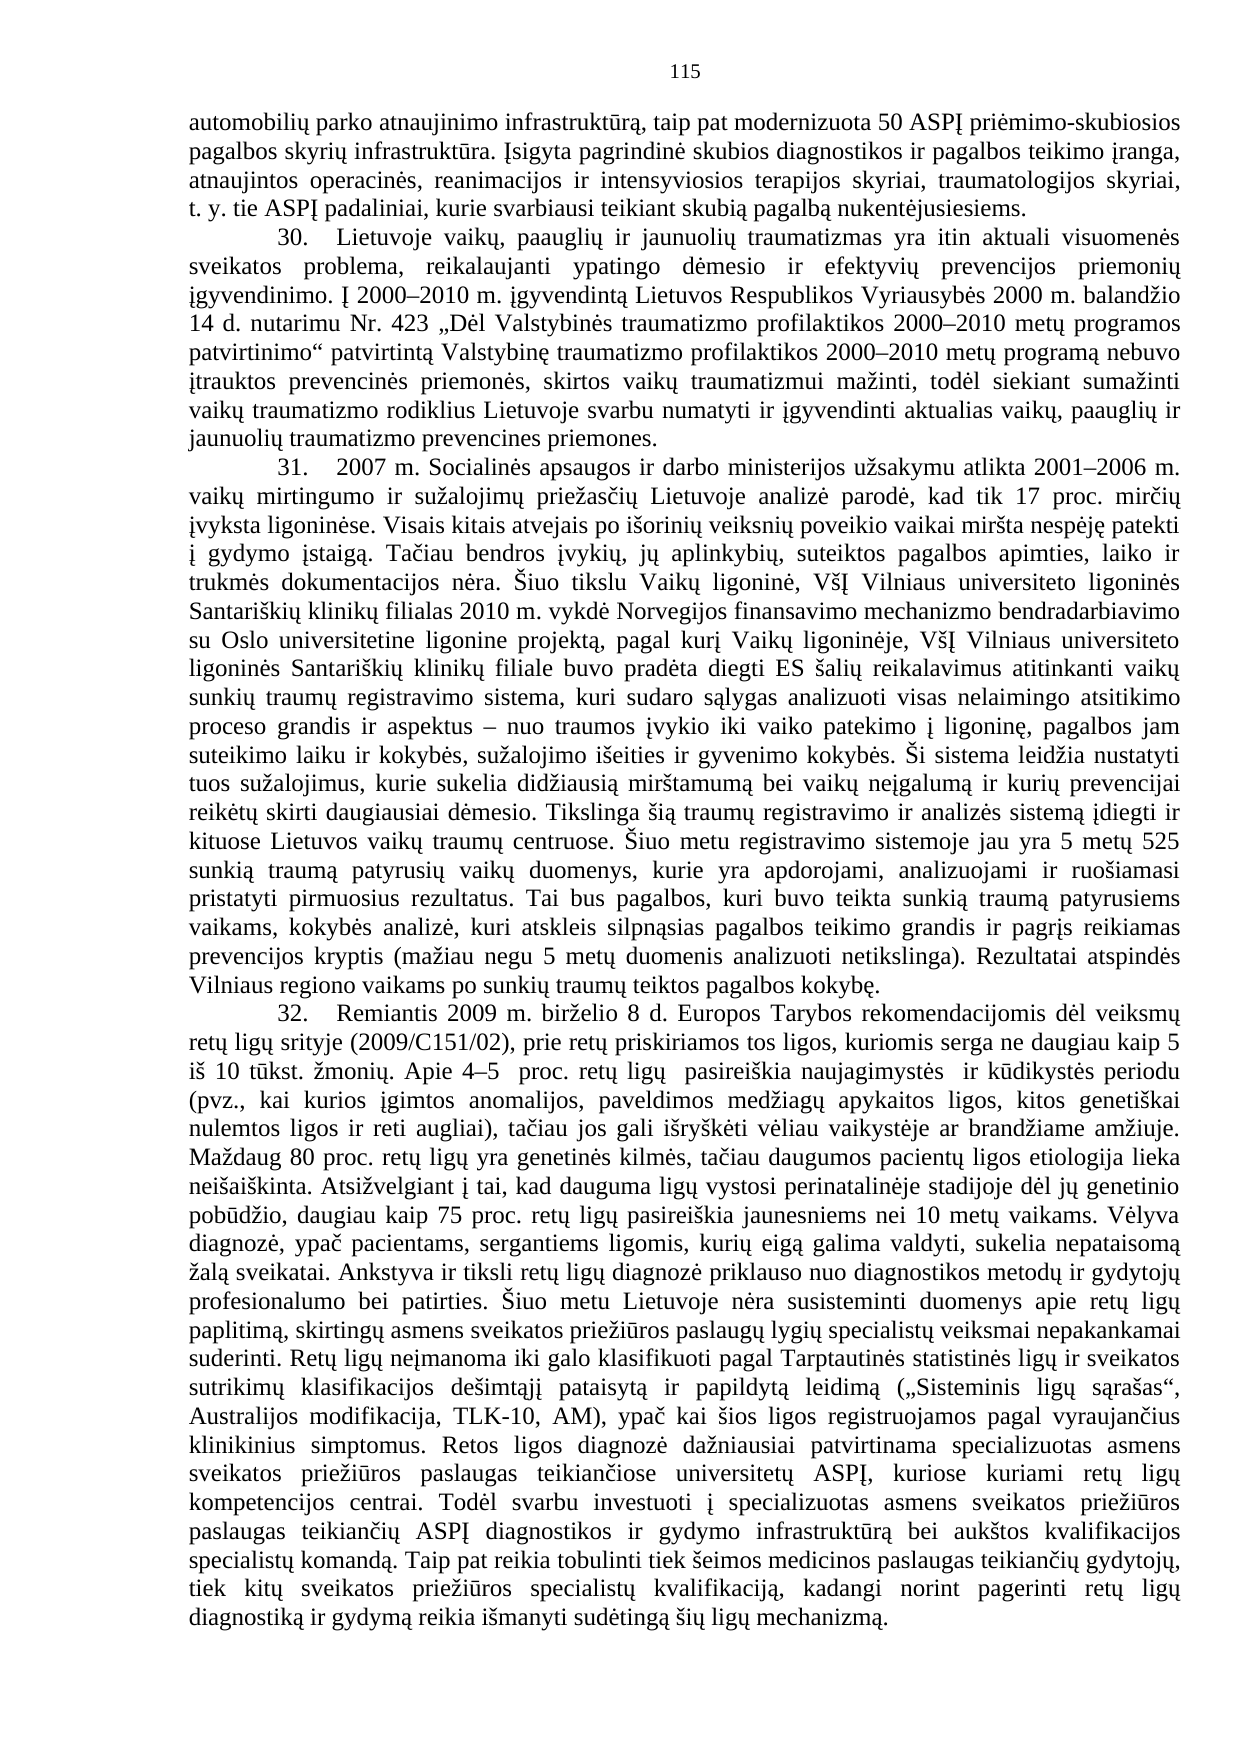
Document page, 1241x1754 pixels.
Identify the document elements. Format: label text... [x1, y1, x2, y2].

text 32. Remiantis 2009 m. birželio 8 d. Europos Tarybos rekomendacijomis dėl veiksmų retų ligų srityje (2009/C151/02), prie retų priskiriamos tos ligos, kuriomis serga ne daugiau kaip 5 iš 10 tūkst. žmonių. Apie 4–5 proc. retų ligų pasireiškia naujagimystės ir kūdikystės periodu (pvz., kai kurios įgimtos anomalijos, paveldimos medžiagų apykaitos ligos, kitos genetiškai nulemtos ligos ir reti augliai), tačiau jos gali išryškėti vėliau vaikystėje ar brandžiame amžiuje. Maždaug 80 proc. retų ligų yra genetinės kilmės, tačiau daugumos pacientų ligos etiologija lieka neišaiškinta. Atsižvelgiant į tai, kad dauguma ligų vystosi perinatalinėje stadijoje dėl jų genetinio pobūdžio, daugiau kaip 75 proc. retų ligų pasireiškia jaunesniems nei 10 metų vaikams. Vėlyva diagnozė, ypač pacientams, sergantiems ligomis, kurių eigą galima valdyti, sukelia nepataisomą žalą sveikatai. Ankstyva ir tiksli retų ligų diagnozė priklauso nuo diagnostikos metodų ir gydytojų profesionalumo bei patirties. Šiuo metu Lietuvoje nėra susisteminti duomenys apie retų ligų paplitimą, skirtingų asmens sveikatos priežiūros paslaugų lygių specialistų veiksmai nepakankamai suderinti. Retų ligų neįmanoma iki galo klasifikuoti pagal Tarptautinės statistinės ligų ir sveikatos sutrikimų klasifikacijos dešimtąjį pataisytą ir papildytą leidimą („Sisteminis ligų sąrašas“, Australijos modifikacija, TLK-10, AM), ypač kai šios ligos registruojamos pagal vyraujančius klinikinius simptomus. Retos ligos diagnozė dažniausiai patvirtinama specializuotas asmens sveikatos priežiūros paslaugas teikiančiose universitetų ASPĮ, kuriose kuriami retų ligų kompetencijos centrai. Todėl svarbu investuoti į specializuotas asmens sveikatos priežiūros paslaugas teikiančių ASPĮ diagnostikos ir gydymo infrastruktūrą bei aukštos kvalifikacijos specialistų komandą. Taip pat reikia tobulinti tiek šeimos medicinos paslaugas teikiančių gydytojų, tiek kitų sveikatos priežiūros specialistų kvalifikaciją, kadangi norint pagerinti retų ligų diagnostiką ir gydymą reikia išmanyti sudėtingą šių ligų mechanizmą. [188, 998, 1181, 1631]
text 31. 2007 m. Socialinės apsaugos ir darbo ministerijos užsakymu atlikta 2001–2006 m. vaikų mirtingumo ir sužalojimų priežasčių Lietuvoje analizė parodė, kad tik 17 proc. mirčių įvyksta ligoninėse. Visais kitais atvejais po išorinių veiksnių poveikio vaikai miršta nespėję patekti į gydymo įstaigą. Tačiau bendros įvykių, jų aplinkybių, suteiktos pagalbos apimties, laiko ir trukmės dokumentacijos nėra. Šiuo tikslu Vaikų ligoninė, VšĮ Vilniaus universiteto ligoninės Santariškių klinikų filialas 2010 m. vykdė Norvegijos finansavimo mechanizmo bendradarbiavimo su Oslo universitetine ligonine projektą, pagal kurį Vaikų ligoninėje, VšĮ Vilniaus universiteto ligoninės Santariškių klinikų filiale buvo pradėta diegti ES šalių reikalavimus atitinkanti vaikų sunkių traumų registravimo sistema, kuri sudaro sąlygas analizuoti visas nelaimingo atsitikimo proceso grandis ir aspektus – nuo traumos įvykio iki vaiko patekimo į ligoninę, pagalbos jam suteikimo laiku ir kokybės, sužalojimo išeities ir gyvenimo kokybės. Ši sistema leidžia nustatyti tuos sužalojimus, kurie sukelia didžiausią mirštamumą bei vaikų neįgalumą ir kurių prevencijai reikėtų skirti daugiausiai dėmesio. Tikslinga šią traumų registravimo ir analizės sistemą įdiegti ir kituose Lietuvos vaikų traumų centruose. Šiuo metu registravimo sistemoje jau yra 5 metų 525 sunkią traumą patyrusių vaikų duomenys, kurie yra apdorojami, analizuojami ir ruošiamasi pristatyti pirmuosius rezultatus. Tai bus pagalbos, kuri buvo teikta sunkią traumą patyrusiems vaikams, kokybės analizė, kuri atskleis silpnąsias pagalbos teikimo grandis ir pagrįs reikiamas prevencijos kryptis (mažiau negu 5 metų duomenis analizuoti netikslinga). Rezultatai atspindės Vilniaus regiono vaikams po sunkių traumų teiktos pagalbos kokybę. [188, 452, 1181, 998]
text 30. Lietuvoje vaikų, paauglių ir jaunuolių traumatizmas yra itin aktuali visuomenės sveikatos problema, reikalaujanti ypatingo dėmesio ir efektyvių prevencijos priemonių įgyvendinimo. Į 2000–2010 m. įgyvendintą Lietuvos Respublikos Vyriausybės 2000 m. balandžio 14 d. nutarimu Nr. 423 „Dėl Valstybinės traumatizmo profilaktikos 2000–2010 metų programos patvirtinimo“ patvirtintą Valstybinę traumatizmo profilaktikos 2000–2010 metų programą nebuvo įtrauktos prevencinės priemonės, skirtos vaikų traumatizmui mažinti, todėl siekiant sumažinti vaikų traumatizmo rodiklius Lietuvoje svarbu numatyti ir įgyvendinti aktualias vaikų, paauglių ir jaunuolių traumatizmo prevencines priemones. [188, 222, 1181, 452]
text automobilių parko atnaujinimo infrastruktūrą, taip pat modernizuota 50 ASPĮ priėmimo-skubiosios pagalbos skyrių infrastruktūra. Įsigyta pagrindinė skubios diagnostikos ir pagalbos teikimo įranga, atnaujintos operacinės, reanimacijos ir intensyviosios terapijos skyriai, traumatologijos skyriai, t. y. tie ASPĮ padaliniai, kurie svarbiausi teikiant skubią pagalbą nukentėjusiesiems. [188, 107, 1181, 222]
